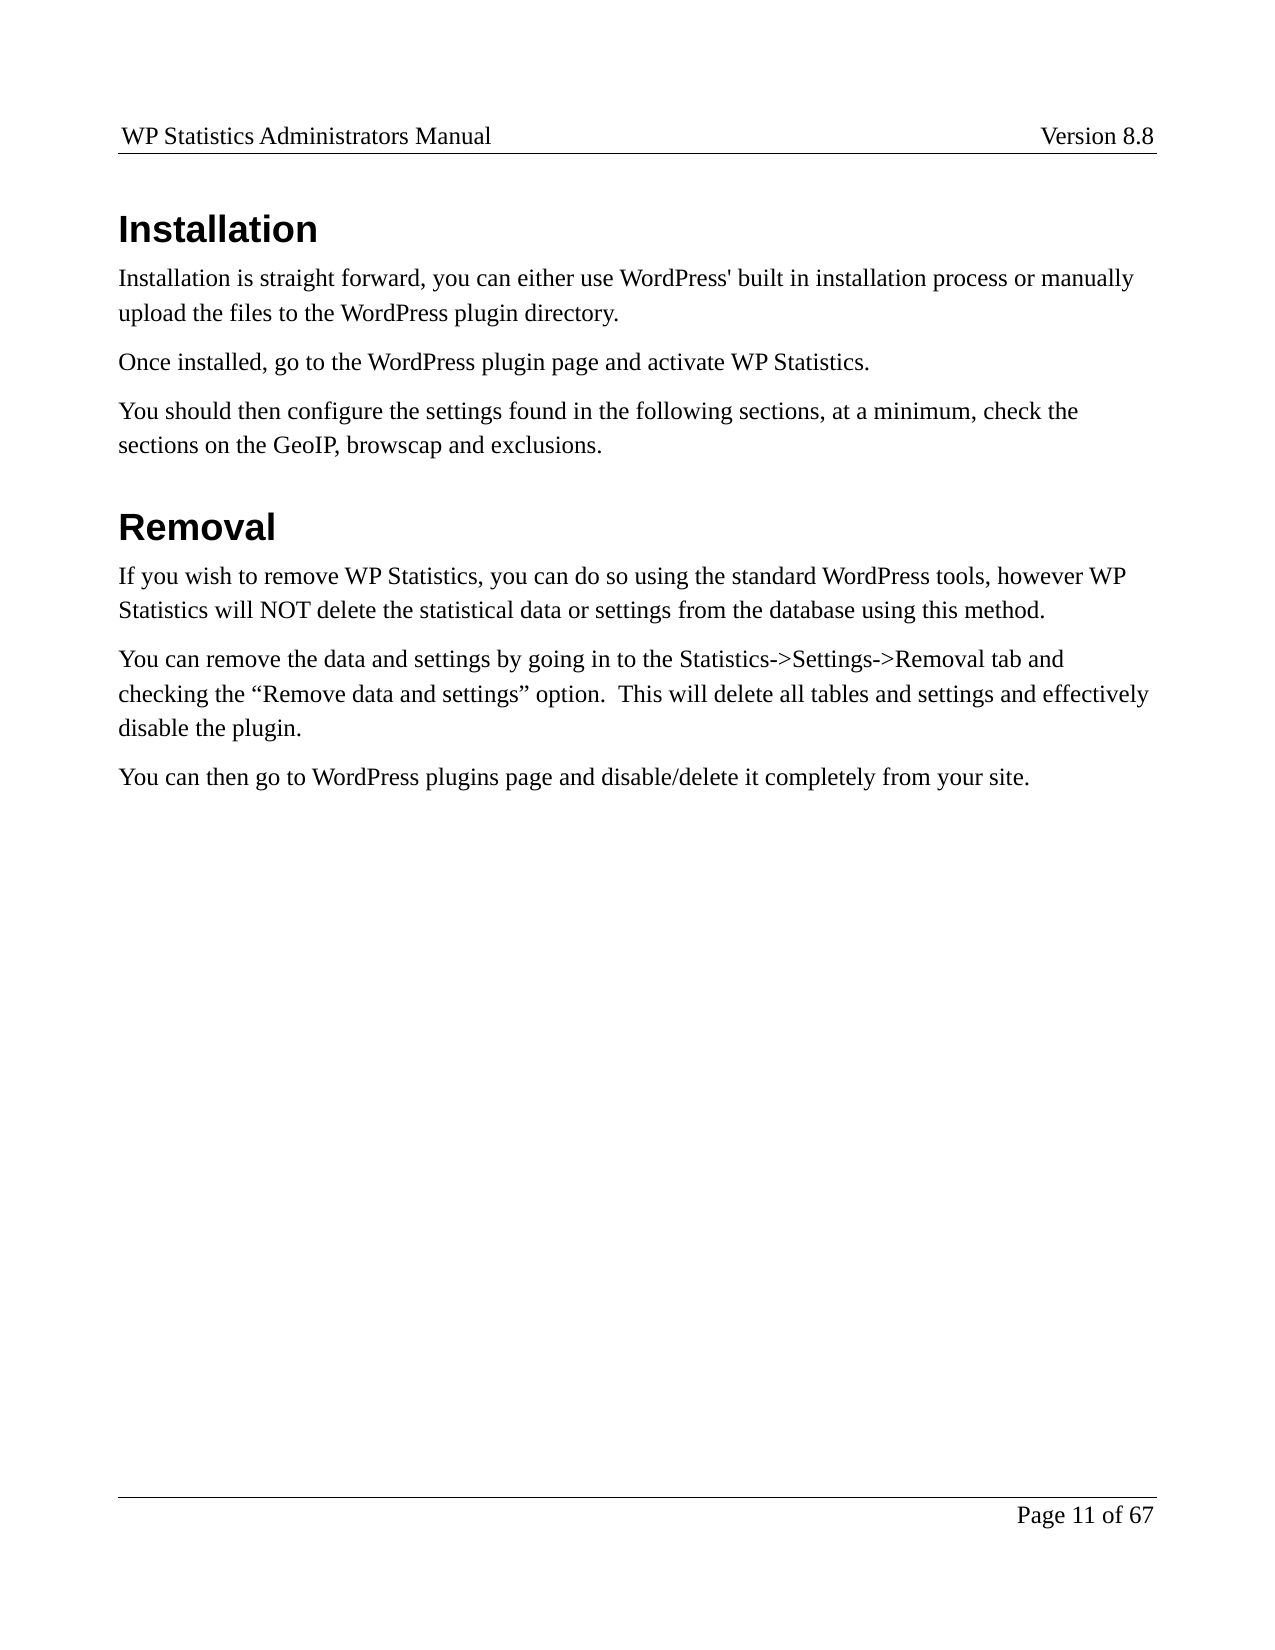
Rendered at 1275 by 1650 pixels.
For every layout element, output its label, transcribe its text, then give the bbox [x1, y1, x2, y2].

text You can then go to WordPress plugins page and disable/delete it completely from your site. [118, 762, 1157, 791]
text If you wish to remove WP Statistics, you can do so using the standard WordPress tools, however WP Statistics will NOT delete the statistical data or settings from the database using this method. [118, 561, 1157, 624]
subtitle Removal [118, 504, 1157, 548]
text Installation is straight forward, you can either use WordPress' built in installation process or manually upload the files to the WordPress plugin directory. [118, 263, 1157, 327]
text Once installed, go to the WordPress plugin page and activate WP Statistics. [118, 347, 1157, 376]
text You should then configure the settings found in the following sections, at a minimum, check the sections on the GeoIP, browscap and exclusions. [118, 396, 1157, 459]
text You can remove the data and settings by going in to the Statistics->Settings->Removal tab and checking the “Remove data and settings” option. This will delete all tables and settings and effectively disable the plugin. [118, 644, 1157, 742]
subtitle Installation [118, 207, 1157, 251]
